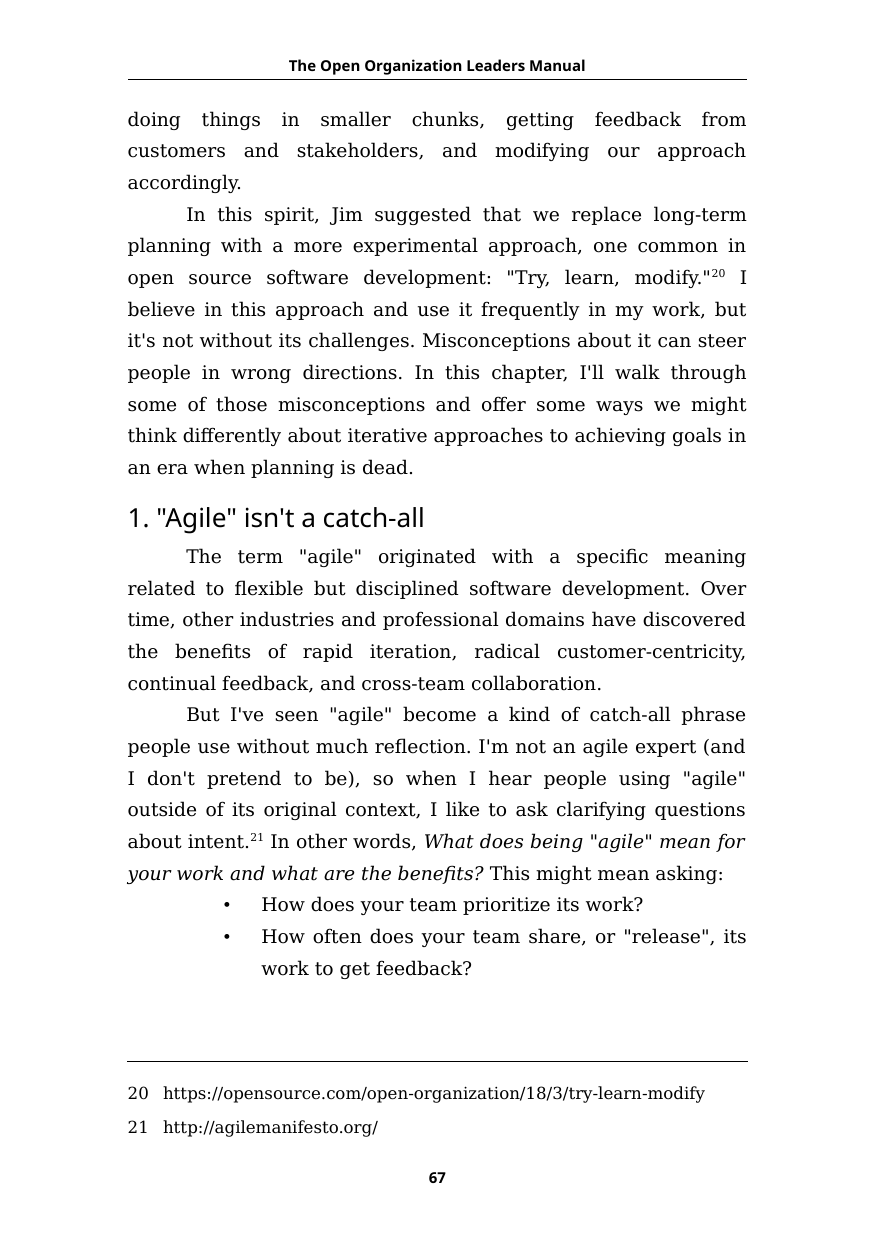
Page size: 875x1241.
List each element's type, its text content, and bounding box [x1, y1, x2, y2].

text The term "agile" originated with a specific meaning related to flexible but disciplined software development. Over time, other industries and professional domains have discovered the benefits of rapid iteration, radical customer-centricity, continual feedback, and cross-team collaboration. [127, 546, 747, 695]
text But I've seen "agile" become a kind of catch-all phrase people use without much reflection. I'm not an agile expert (and I don't pretend to be), so when I hear people using "agile" outside of its original context, I like to ask clarifying questions about intent. In other words, What does being "agile" mean for your work and what are the benefits? This might mean asking: [127, 704, 747, 885]
text doing things in smaller chunks, getting feedback from customers and stakeholders, and modifying our approach accordingly. [127, 109, 747, 194]
text http://agilemanifesto.org/ [127, 1118, 747, 1138]
text In this spirit, Jim suggested that we replace long-term planning with a more experimental approach, one common in open source software development: "Try, learn, modify." I believe in this approach and use it frequently in my work, but it's not without its challenges. Misconceptions about it can steer people in wrong directions. In this chapter, I'll walk through some of those misconceptions and offer some ways we might think differently about iterative approaches to achieving goals in an era when planning is dead. [127, 204, 747, 479]
list How often does your team share, or "release", its work to get feedback? [223, 926, 747, 980]
list How does your team prioritize its work? [223, 894, 747, 916]
text https://opensource.com/open-organization/18/3/try-learn-modify [127, 1084, 747, 1103]
subtitle 1. "Agile" isn't a catch-all [127, 503, 747, 534]
